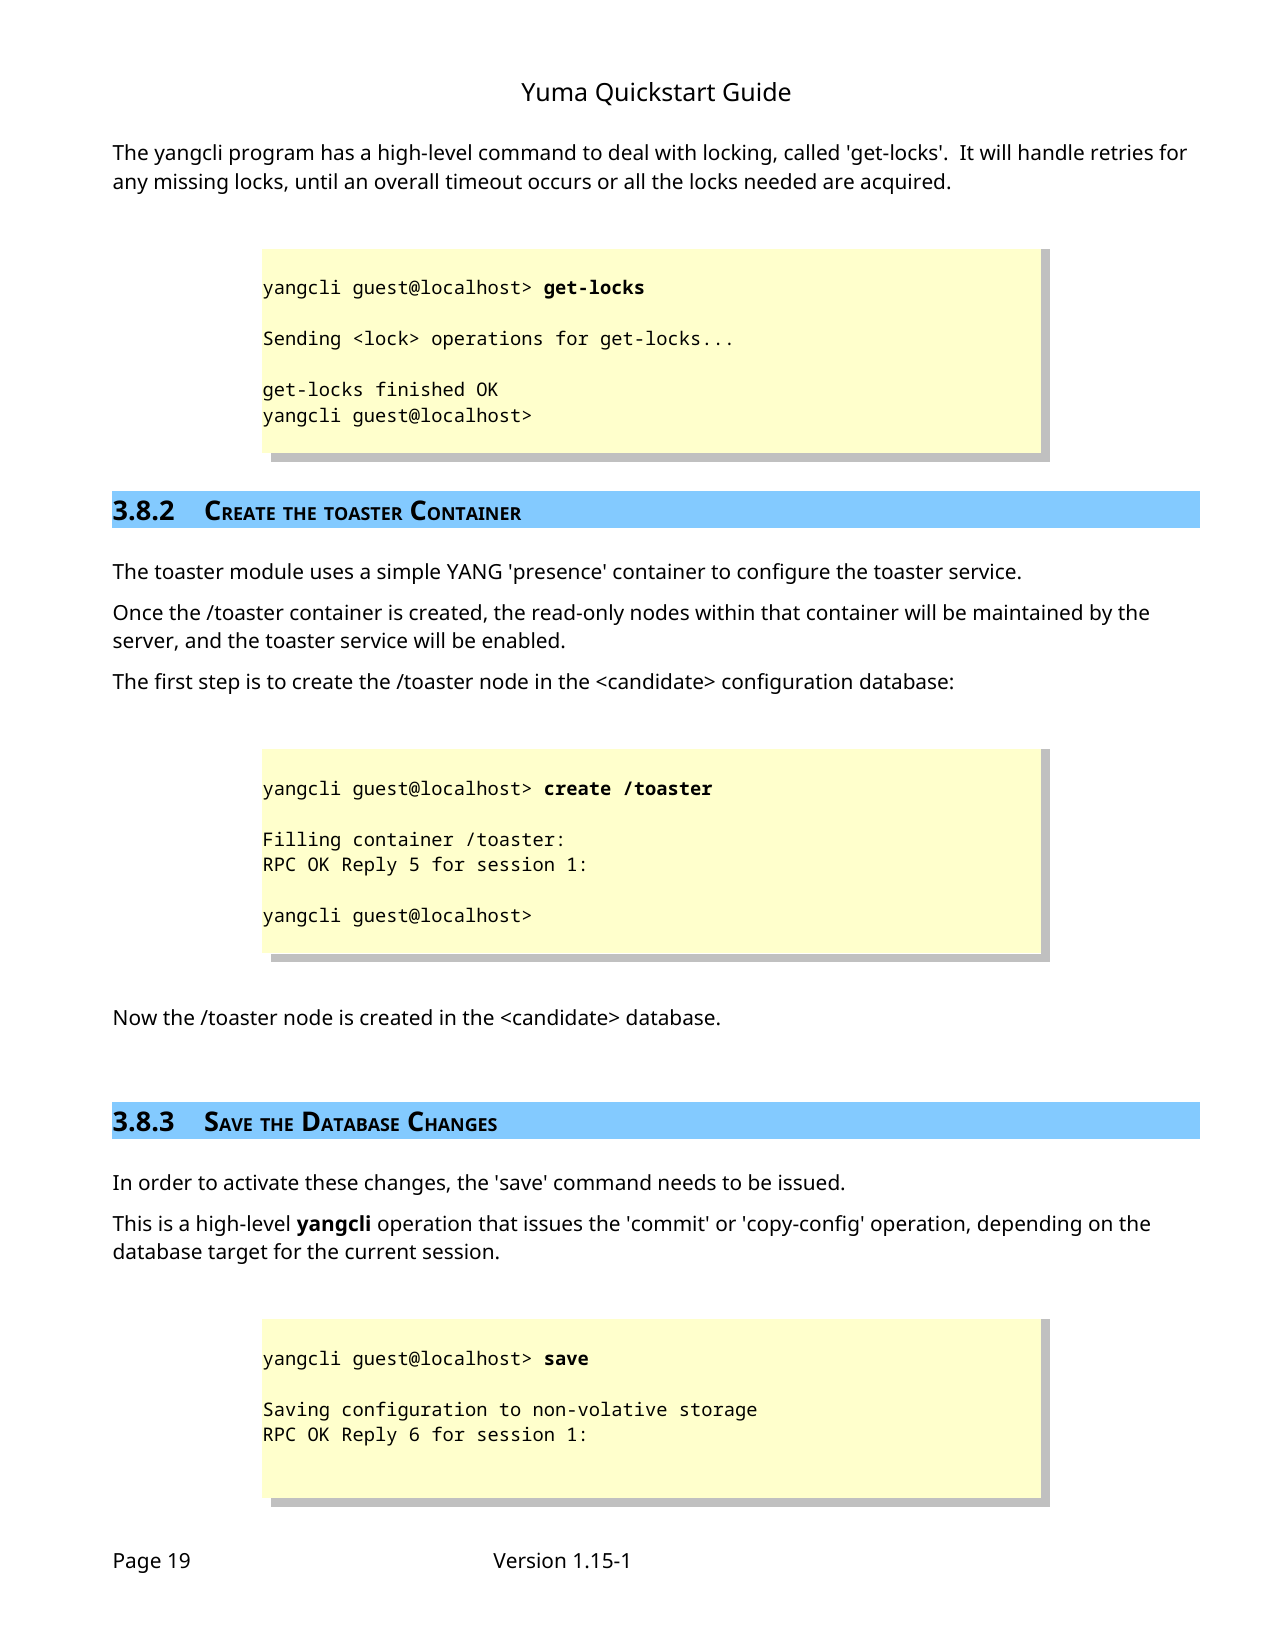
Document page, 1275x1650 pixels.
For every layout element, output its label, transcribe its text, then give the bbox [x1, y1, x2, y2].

text Now the /toaster node is created in the <candidate> database. [112, 1003, 1200, 1032]
text This is a high-level yangcli operation that issues the 'commit' or 'copy-config' operation, depending on the database target for the current session. [112, 1209, 1200, 1266]
text get-locks finished OK [262, 376, 1041, 402]
text RPC OK Reply 5 for session 1: [262, 851, 1041, 877]
text Sending <lock> operations for get-locks... [262, 325, 1041, 351]
text yangcli guest@localhost> get-locks [262, 274, 1041, 300]
text yangcli guest@localhost> save [262, 1345, 1041, 1370]
subtitle Save the Database Changes [112, 1102, 1200, 1139]
text yangcli guest@localhost> [262, 402, 1041, 427]
text yangcli guest@localhost> create /toaster [262, 775, 1041, 800]
text Filling container /toaster: [262, 826, 1041, 851]
text The yangcli program has a high-level command to deal with locking, called 'get-locks'. It will handle retries for any missing locks, until an overall timeout occurs or all the locks needed are acquired. [112, 138, 1200, 195]
text The first step is to create the /toaster node in the <candidate> configuration database: [112, 667, 1200, 696]
text yangcli guest@localhost> [262, 902, 1041, 928]
subtitle Create the toaster Container [112, 491, 1200, 528]
text Saving configuration to non-volative storage [262, 1396, 1041, 1421]
text RPC OK Reply 6 for session 1: [262, 1421, 1041, 1447]
text The toaster module uses a simple YANG 'presence' container to configure the toaster service. [112, 557, 1200, 586]
text Once the /toaster container is created, the read-only nodes within that container will be maintained by the server, and the toaster service will be enabled. [112, 598, 1200, 655]
text In order to activate these changes, the 'save' command needs to be issued. [112, 1168, 1200, 1196]
